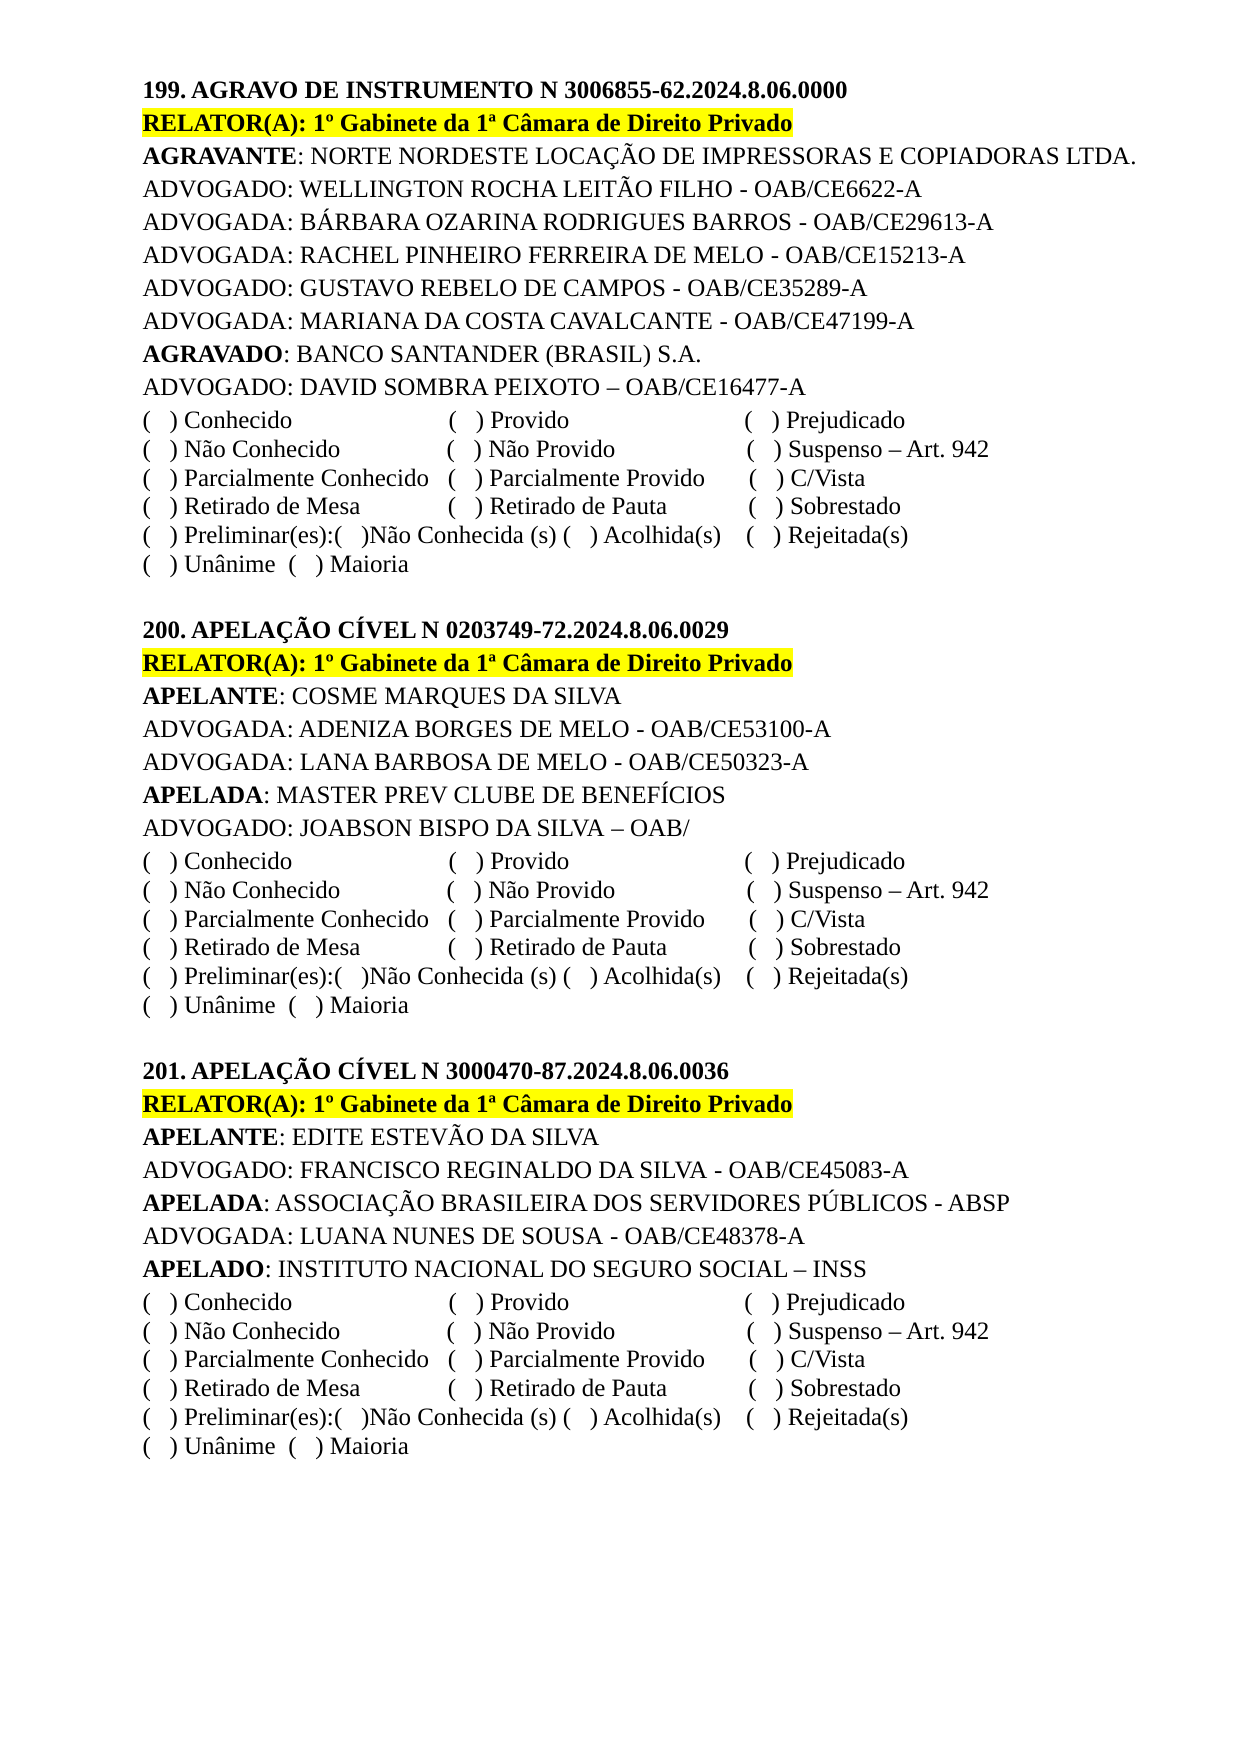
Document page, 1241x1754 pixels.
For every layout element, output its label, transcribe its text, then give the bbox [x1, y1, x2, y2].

text ( ) Retirado de Mesa ( ) Retirado de Pauta ( ) Sobrestado [142, 932, 1158, 961]
text ( ) Preliminar(es):( )Não Conhecida (s) ( ) Acolhida(s) ( ) Rejeitada(s) [142, 1402, 1158, 1431]
text ( ) Parcialmente Conhecido ( ) Parcialmente Provido ( ) C/Vista [142, 1344, 1158, 1373]
text ( ) Não Conhecido ( ) Não Provido ( ) Suspenso – Art. 942 [142, 1316, 1158, 1344]
text ( ) Unânime ( ) Maioria 200. APELAÇÃO CÍVEL N 0203749-72.2024.8.06.0029 RELATOR(A): 1º Gabinete da 1ª Câmara de Direito Privado APELANTE: COSME MARQUES DA SILVA ADVOGADA: ADENIZA BORGES DE MELO - OAB/CE53100-A ADVOGADA: LANA BARBOSA DE MELO - OAB/CE50323-A APELADA: MASTER PREV CLUBE DE BENEFÍCIOS ADVOGADO: JOABSON BISPO DA SILVA – OAB/ [142, 549, 1141, 842]
text ( ) Retirado de Mesa ( ) Retirado de Pauta ( ) Sobrestado [142, 491, 1158, 520]
text ( ) Conhecido ( ) Provido ( ) Prejudicado [142, 1287, 1141, 1316]
text ( ) Parcialmente Conhecido ( ) Parcialmente Provido ( ) C/Vista [142, 904, 1158, 932]
text ( ) Conhecido ( ) Provido ( ) Prejudicado [142, 405, 1141, 434]
text ( ) Unânime ( ) Maioria [142, 1431, 1141, 1526]
text ( ) Conhecido ( ) Provido ( ) Prejudicado [142, 846, 1141, 875]
text ( ) Retirado de Mesa ( ) Retirado de Pauta ( ) Sobrestado [142, 1373, 1158, 1402]
text ( ) Preliminar(es):( )Não Conhecida (s) ( ) Acolhida(s) ( ) Rejeitada(s) [142, 961, 1158, 990]
text 199. AGRAVO DE INSTRUMENTO N 3006855-62.2024.8.06.0000 RELATOR(A): 1º Gabinete da 1ª Câmara de Direito Privado AGRAVANTE: NORTE NORDESTE LOCAÇÃO DE IMPRESSORAS E COPIADORAS LTDA. ADVOGADO: WELLINGTON ROCHA LEITÃO FILHO - OAB/CE6622-A ADVOGADA: BÁRBARA OZARINA RODRIGUES BARROS - OAB/CE29613-A ADVOGADA: RACHEL PINHEIRO FERREIRA DE MELO - OAB/CE15213-A ADVOGADO: GUSTAVO REBELO DE CAMPOS - OAB/CE35289-A ADVOGADA: MARIANA DA COSTA CAVALCANTE - OAB/CE47199-A AGRAVADO: BANCO SANTANDER (BRASIL) S.A. ADVOGADO: DAVID SOMBRA PEIXOTO – OAB/CE16477-A [142, 75, 1141, 401]
text ( ) Parcialmente Conhecido ( ) Parcialmente Provido ( ) C/Vista [142, 463, 1158, 491]
text ( ) Não Conhecido ( ) Não Provido ( ) Suspenso – Art. 942 [142, 434, 1158, 463]
text ( ) Preliminar(es):( )Não Conhecida (s) ( ) Acolhida(s) ( ) Rejeitada(s) [142, 520, 1158, 549]
text ( ) Não Conhecido ( ) Não Provido ( ) Suspenso – Art. 942 [142, 875, 1158, 904]
text ( ) Unânime ( ) Maioria 201. APELAÇÃO CÍVEL N 3000470-87.2024.8.06.0036 RELATOR(A): 1º Gabinete da 1ª Câmara de Direito Privado APELANTE: EDITE ESTEVÃO DA SILVA ADVOGADO: FRANCISCO REGINALDO DA SILVA - OAB/CE45083-A APELADA: ASSOCIAÇÃO BRASILEIRA DOS SERVIDORES PÚBLICOS - ABSP ADVOGADA: LUANA NUNES DE SOUSA - OAB/CE48378-A APELADO: INSTITUTO NACIONAL DO SEGURO SOCIAL – INSS [142, 990, 1141, 1283]
